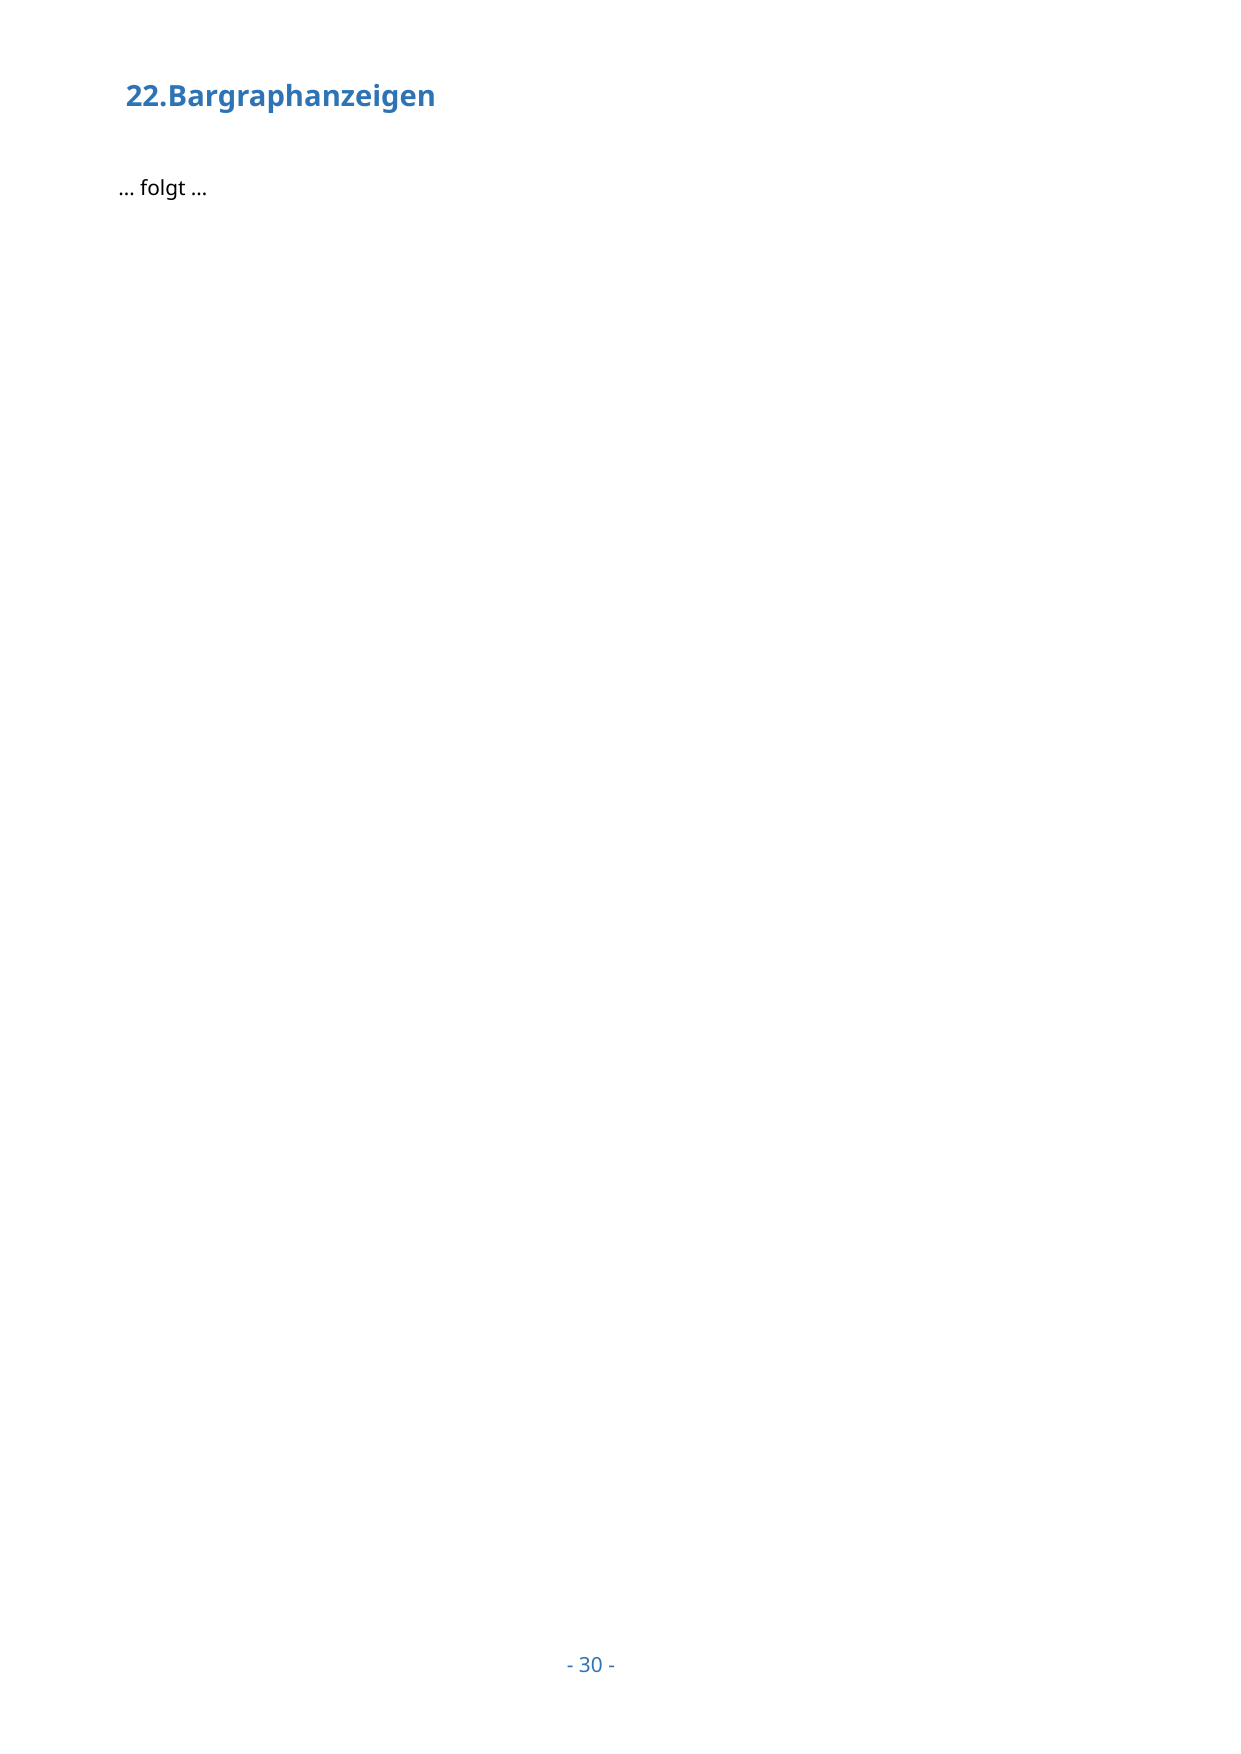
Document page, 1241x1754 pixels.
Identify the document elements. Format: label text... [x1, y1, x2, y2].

text … folgt … [118, 173, 1169, 201]
table_header [118, 144, 644, 173]
subtitle Bargraphanzeigen [118, 75, 1169, 115]
table_header [644, 144, 1169, 173]
